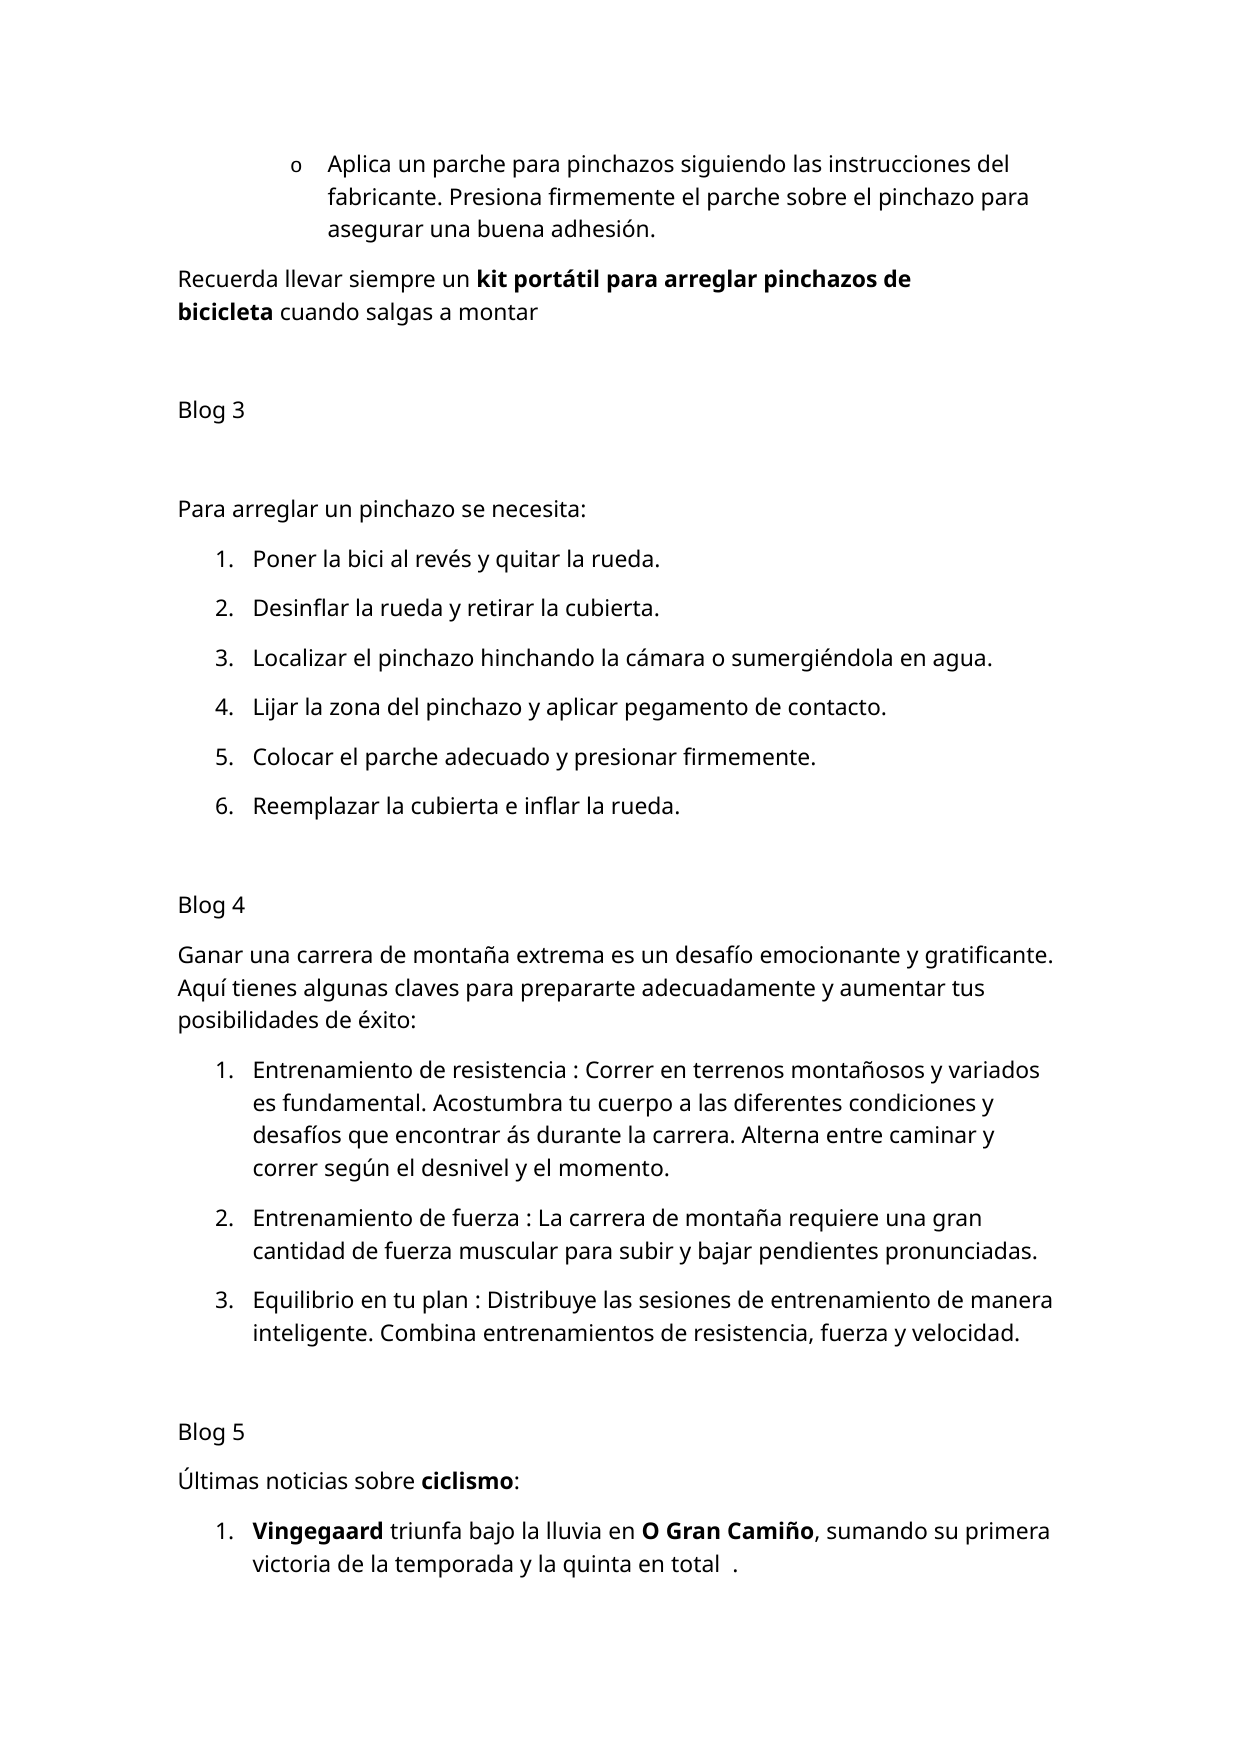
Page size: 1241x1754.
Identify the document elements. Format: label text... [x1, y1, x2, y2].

list Aplica un parche para pinchazos siguiendo las instrucciones del fabricante. Presiona firmemente el parche sobre el pinchazo para asegurar una buena adhesión. [290, 148, 1063, 244]
text Últimas noticias sobre ciclismo: [177, 1465, 1063, 1497]
list Lijar la zona del pinchazo y aplicar pegamento de contacto. [215, 691, 1063, 723]
list Equilibrio en tu plan : Distribuye las sesiones de entrenamiento de manera inteligente. Combina entrenamientos de resistencia, fuerza y velocidad. [215, 1284, 1063, 1348]
list Poner la bici al revés y quitar la rueda. [215, 543, 1063, 574]
text Blog 5 [177, 1416, 1063, 1447]
list Entrenamiento de resistencia : Correr en terrenos montañosos y variados es fundamental. Acostumbra tu cuerpo a las diferentes condiciones y desafíos que encontrar ás durante la carrera. Alterna entre caminar y correr según el desnivel y el momento. [215, 1054, 1063, 1183]
list Vingegaard triunfa bajo la lluvia en O Gran Camiño, sumando su primera victoria de la temporada y la quinta en total . [215, 1515, 1063, 1579]
list Reemplazar la cubierta e inflar la rueda. [215, 790, 1063, 822]
list Colocar el parche adecuado y presionar firmemente. [215, 741, 1063, 772]
list Entrenamiento de fuerza : La carrera de montaña requiere una gran cantidad de fuerza muscular para subir y bajar pendientes pronunciadas. [215, 1202, 1063, 1266]
list Localizar el pinchazo hinchando la cámara o sumergiéndola en agua. [215, 642, 1063, 673]
text Blog 3 [177, 394, 1063, 426]
text Blog 4 [177, 889, 1063, 921]
text Ganar una carrera de montaña extrema es un desafío emocionante y gratificante. Aquí tienes algunas claves para prepararte adecuadamente y aumentar tus posibilidades de éxito: [177, 939, 1063, 1036]
text Para arreglar un pinchazo se necesita: [177, 493, 1063, 525]
list Desinflar la rueda y retirar la cubierta. [215, 592, 1063, 624]
text Recuerda llevar siempre un kit portátil para arreglar pinchazos de bicicleta cuando salgas a montar [177, 263, 1063, 327]
